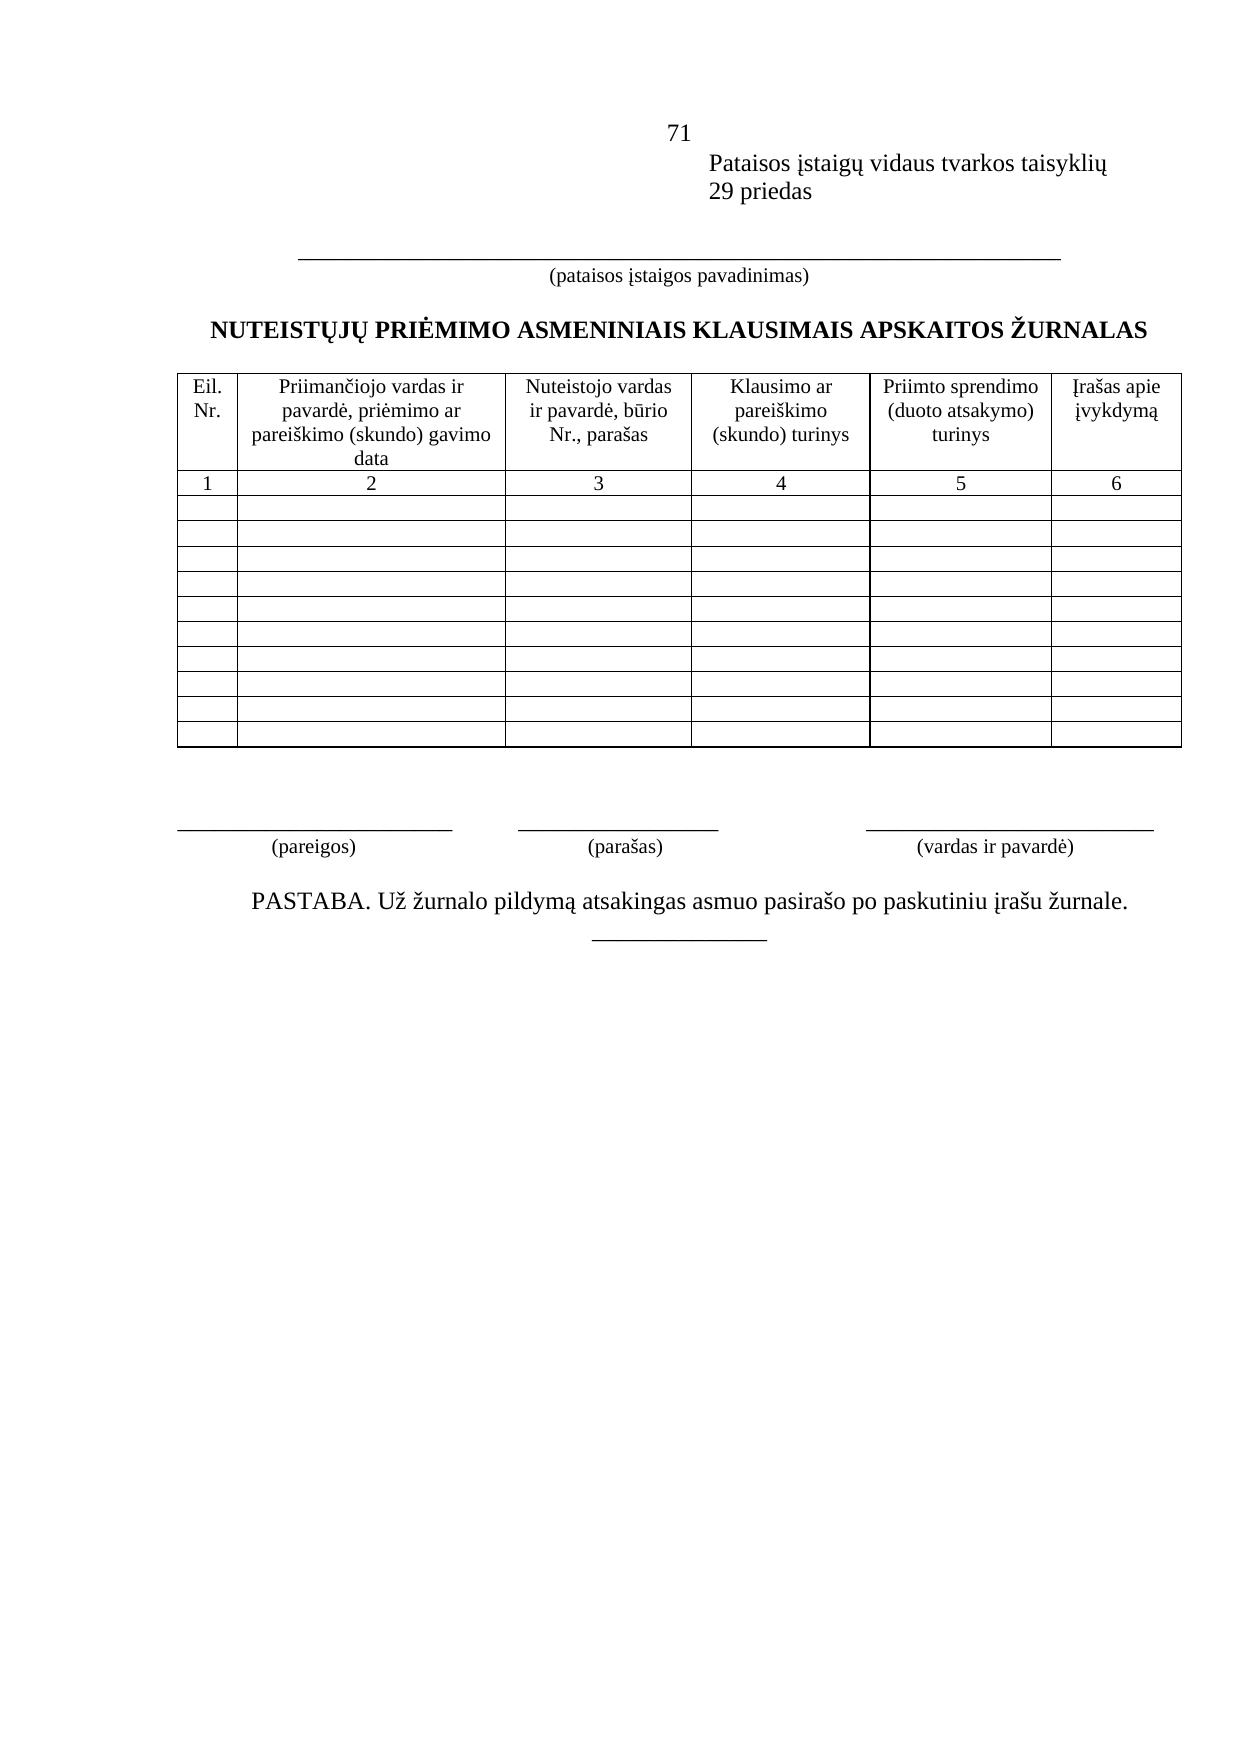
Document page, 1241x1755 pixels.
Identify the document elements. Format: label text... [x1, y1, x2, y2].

table_cell 1 [178, 471, 237, 495]
table_header Priimančiojo vardas ir pavardė, priėmimo ar pareiškimo (skundo) gavimo data [238, 374, 505, 470]
table_cell [1052, 722, 1181, 746]
table_cell [692, 622, 869, 646]
table_cell [871, 722, 1051, 746]
table_cell [692, 597, 869, 621]
table_cell [871, 672, 1051, 696]
table_cell [1052, 697, 1181, 721]
table_cell [871, 697, 1051, 721]
table_cell [178, 697, 237, 721]
text (pataisos įstaigos pavadinimas) [177, 263, 1181, 287]
table_cell [238, 521, 505, 546]
table_cell 2 [238, 471, 505, 495]
table_cell [506, 547, 691, 571]
text NUTEISTŲJŲ PRIĖMIMO ASMENINIAIS KLAUSIMAIS APSKAITOS ŽURNALAS [177, 315, 1181, 344]
table_cell [178, 547, 237, 571]
table_cell [871, 547, 1051, 571]
table_cell [692, 496, 869, 520]
text _____________________________________________________________ [177, 234, 1181, 263]
table_cell [506, 496, 691, 520]
table_cell [871, 496, 1051, 520]
table_cell [178, 722, 237, 746]
table_cell [238, 622, 505, 646]
table_cell 6 [1052, 471, 1181, 495]
table_cell [238, 697, 505, 721]
table_cell [1052, 521, 1181, 546]
table_cell [871, 647, 1051, 671]
table_cell 3 [506, 471, 691, 495]
table_cell [238, 647, 505, 671]
table_cell [178, 672, 237, 696]
table_cell 5 [871, 471, 1051, 495]
table_cell [238, 597, 505, 621]
table_cell [506, 622, 691, 646]
table_cell [238, 547, 505, 571]
table_cell [506, 722, 691, 746]
table_cell [1052, 572, 1181, 596]
table_cell [692, 572, 869, 596]
text ______________ [177, 915, 1181, 944]
table_cell [506, 647, 691, 671]
text (pareigos) (parašas) (vardas ir pavardė) [177, 834, 1181, 858]
text _____________________ ________________ _______________________ [177, 805, 1181, 834]
table_header Įrašas apie įvykdymą [1052, 374, 1181, 470]
table_cell [692, 722, 869, 746]
table_cell [692, 672, 869, 696]
table_cell [692, 697, 869, 721]
table_cell [871, 521, 1051, 546]
table_header Priimto sprendimo (duoto atsakymo) turinys [871, 374, 1051, 470]
table_cell [178, 647, 237, 671]
text Pataisos įstaigų vidaus tvarkos taisyklių [709, 148, 1181, 176]
table_cell [178, 496, 237, 520]
table_cell [506, 697, 691, 721]
table_cell [871, 622, 1051, 646]
table_header Nuteistojo vardas ir pavardė, būrio Nr., parašas [506, 374, 691, 470]
table_cell [871, 572, 1051, 596]
table_cell [178, 622, 237, 646]
table_cell [506, 597, 691, 621]
table_cell [238, 672, 505, 696]
table_cell [506, 572, 691, 596]
table_cell [692, 647, 869, 671]
text PASTABA. Už žurnalo pildymą atsakingas asmuo pasirašo po paskutiniu įrašu žurnale. [177, 886, 1181, 915]
table_cell [1052, 647, 1181, 671]
table_header Klausimo ar pareiškimo (skundo) turinys [692, 374, 869, 470]
table_cell [1052, 672, 1181, 696]
table_cell [506, 521, 691, 546]
table_cell [1052, 547, 1181, 571]
table_header Eil. Nr. [178, 374, 237, 470]
table_cell [692, 521, 869, 546]
table_cell 4 [692, 471, 869, 495]
table_cell [1052, 597, 1181, 621]
table_cell [506, 672, 691, 696]
table_cell [871, 597, 1051, 621]
table_cell [1052, 622, 1181, 646]
text 29 priedas [177, 176, 1181, 205]
table_cell [238, 496, 505, 520]
table_cell [692, 547, 869, 571]
table_cell [178, 521, 237, 546]
table_cell [178, 597, 237, 621]
table_cell [1052, 496, 1181, 520]
table_cell [238, 722, 505, 746]
table_cell [238, 572, 505, 596]
table_cell [178, 572, 237, 596]
